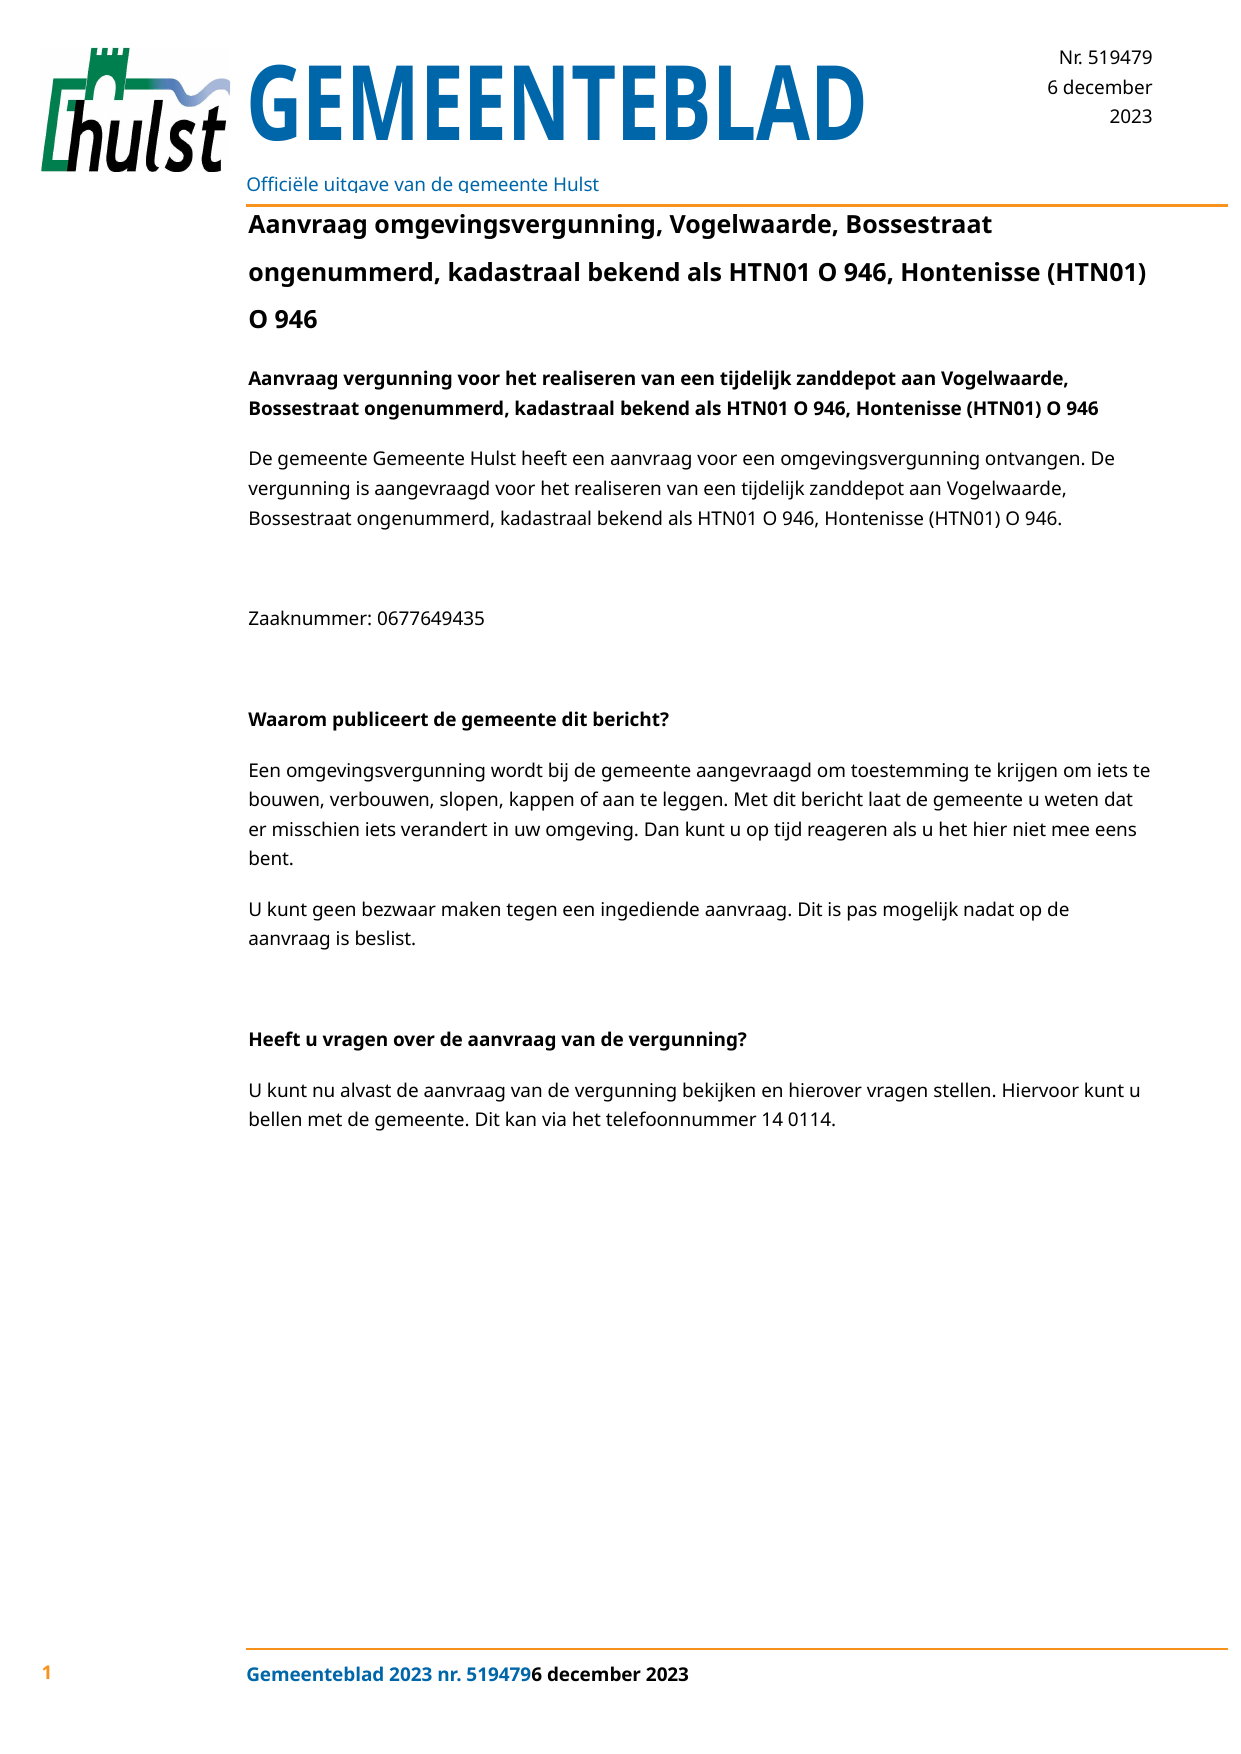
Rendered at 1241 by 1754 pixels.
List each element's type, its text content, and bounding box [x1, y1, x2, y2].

text Een omgevingsvergunning wordt bij de gemeente aangevraagd om toestemming te krijgen om iets te bouwen, verbouwen, slopen, kappen of aan te leggen. Met dit bericht laat de gemeente u weten dat er misschien iets verandert in uw omgeving. Dan kunt u op tijd reageren als u het hier niet mee eens bent. [248, 757, 1152, 871]
text U kunt geen bezwaar maken tegen een ingediende aanvraag. Dit is pas mogelijk nadat op de aanvraag is beslist. [248, 896, 1152, 951]
text Aanvraag omgevingsvergunning, Vogelwaarde, Bossestraat ongenummerd, kadastraal bekend als HTN01 O 946, Hontenisse (HTN01) O 946 [248, 207, 1152, 336]
text Zaaknummer: 0677649435 [248, 606, 1152, 631]
text Heeft u vragen over de aanvraag van de vergunning? [248, 1026, 1152, 1052]
text U kunt nu alvast de aanvraag van de vergunning bekijken en hierover vragen stellen. Hiervoor kunt u bellen met de gemeente. Dit kan via het telefoonnummer 14 0114. [248, 1077, 1152, 1132]
text Waarom publiceert de gemeente dit bericht? [248, 706, 1152, 732]
text De gemeente Gemeente Hulst heeft een aanvraag voor een omgevingsvergunning ontvangen. De vergunning is aangevraagd voor het realiseren van een tijdelijk zanddepot aan Vogelwaarde, Bossestraat ongenummerd, kadastraal bekend als HTN01 O 946, Hontenisse (HTN01) O 946. [248, 446, 1152, 530]
text Aanvraag vergunning voor het realiseren van een tijdelijk zanddepot aan Vogelwaarde, Bossestraat ongenummerd, kadastraal bekend als HTN01 O 946, Hontenisse (HTN01) O 946 [248, 366, 1152, 421]
picture [41, 47, 231, 172]
